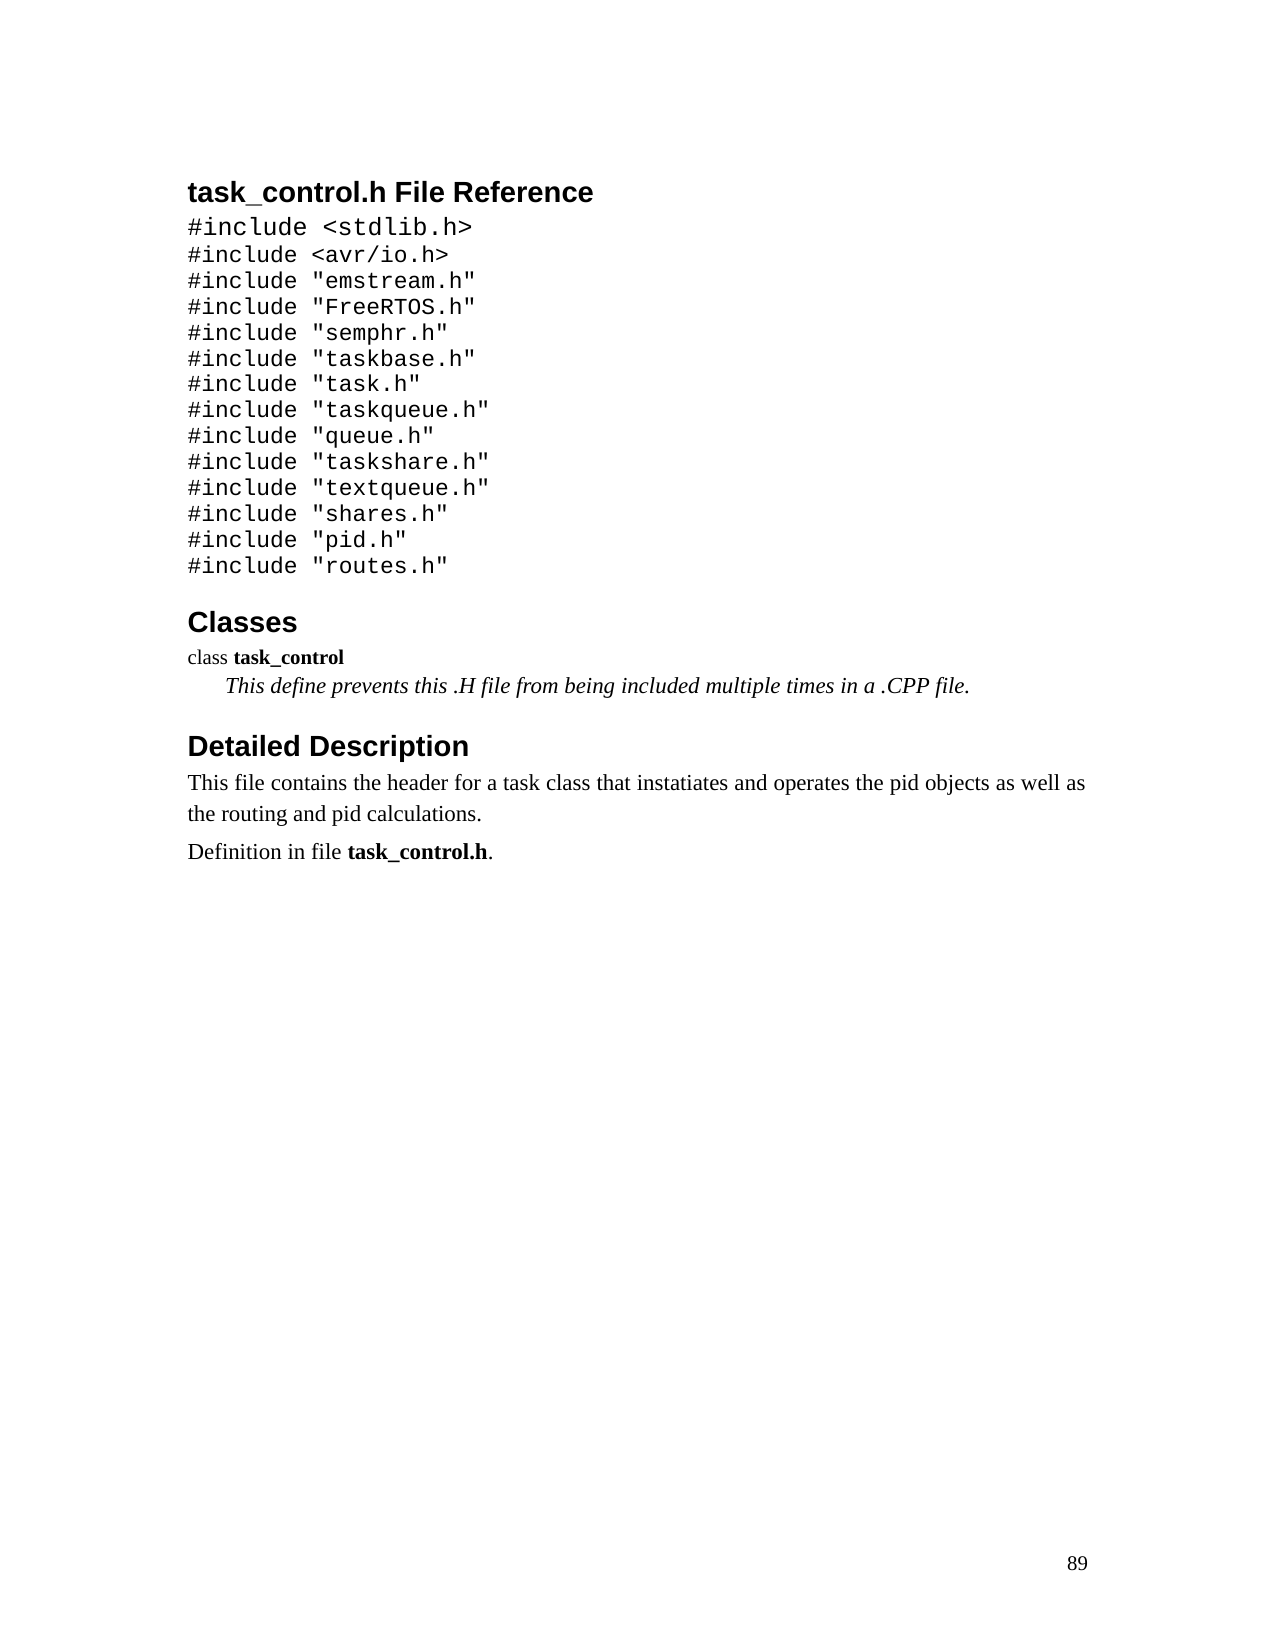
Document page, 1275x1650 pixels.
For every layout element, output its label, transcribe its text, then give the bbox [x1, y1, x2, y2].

text #include "task.h" [187, 373, 1087, 399]
subtitle Detailed Description [187, 729, 1087, 762]
text #include "taskbase.h" [187, 347, 1087, 373]
text #include "pid.h" [187, 528, 1087, 554]
text #include "routes.h" [187, 554, 1087, 580]
text #include "taskshare.h" [187, 451, 1087, 477]
list class task_control [187, 645, 1087, 669]
text #include <stdlib.h> [187, 215, 1087, 243]
text This define prevents this .H file from being included multiple times in a .CPP file. [225, 672, 1087, 699]
text #include "FreeRTOS.h" [187, 295, 1087, 321]
text Definition in file task_control.h. [187, 838, 1087, 864]
text #include "taskqueue.h" [187, 399, 1087, 425]
text #include "queue.h" [187, 425, 1087, 451]
text #include "semphr.h" [187, 321, 1087, 347]
text #include "shares.h" [187, 502, 1087, 528]
text #include "textqueue.h" [187, 477, 1087, 502]
text #include "emstream.h" [187, 269, 1087, 295]
text #include <avr/io.h> [187, 243, 1087, 269]
subtitle task_control.h File Reference [187, 175, 1087, 208]
subtitle Classes [187, 605, 1087, 639]
text This file contains the header for a task class that instatiates and operates the pid objects as well as the routing and pid calculations. [187, 769, 1087, 827]
